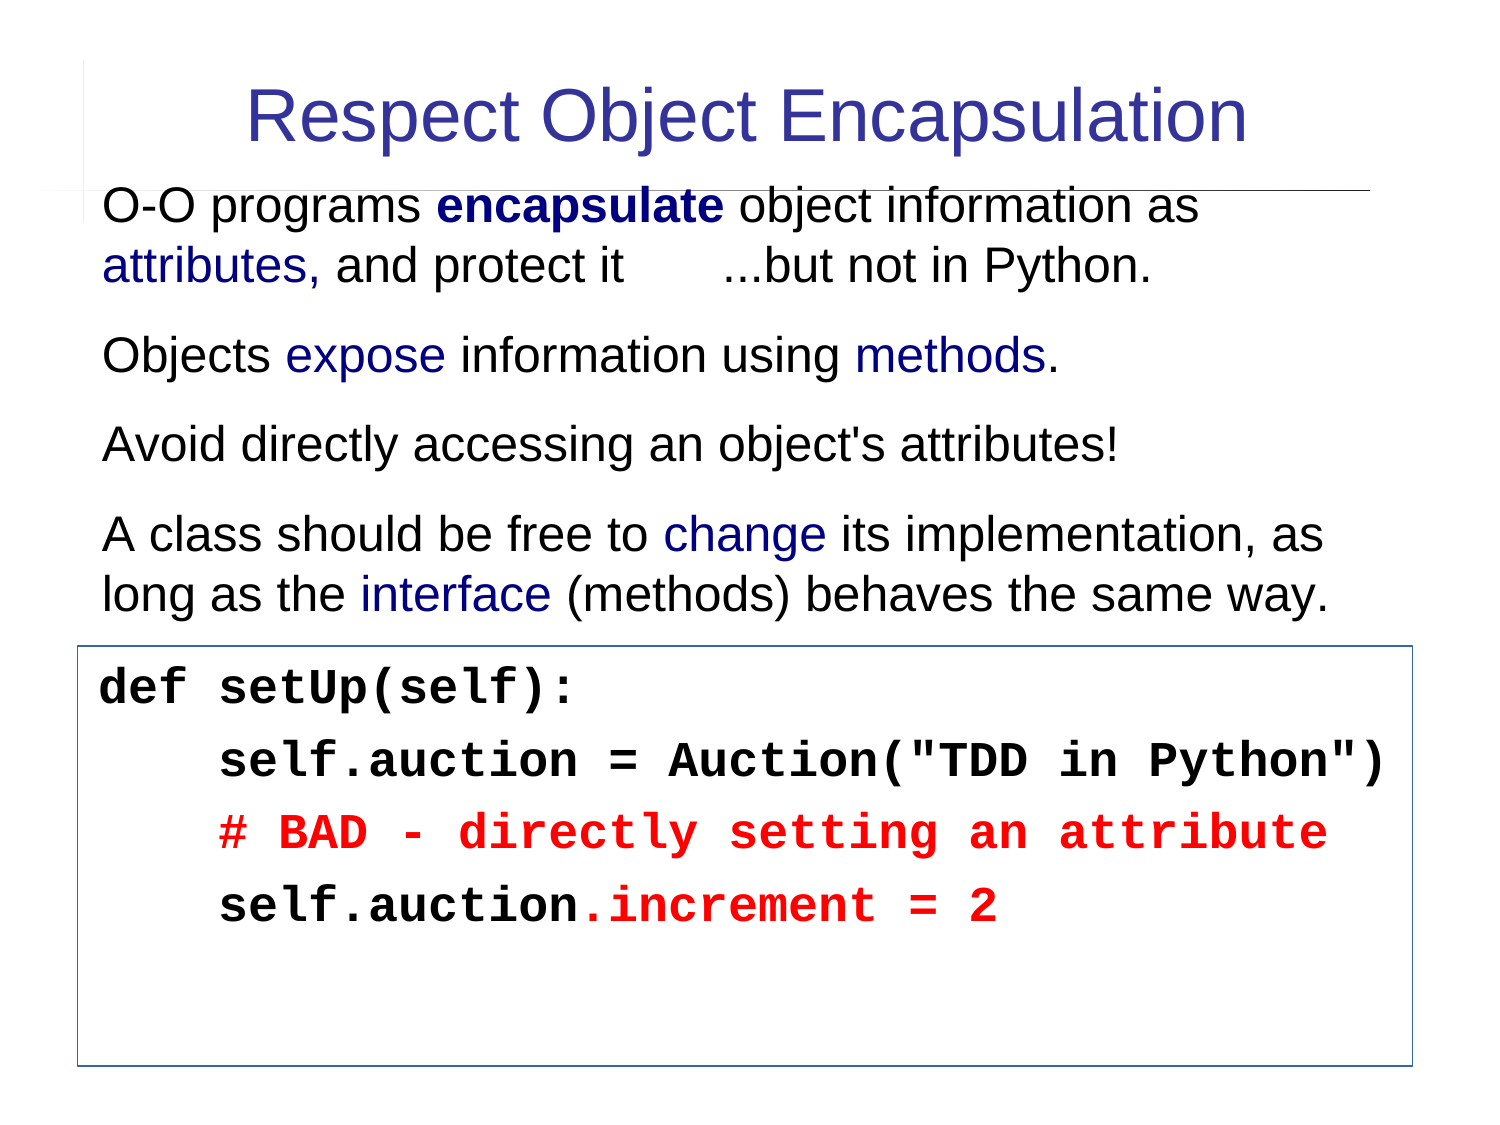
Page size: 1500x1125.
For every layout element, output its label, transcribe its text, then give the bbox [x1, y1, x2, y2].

title Respect Object Encapsulation [100, 42, 1395, 165]
text_box def setUp(self): self.auction = Auction("TDD in Python") # BAD - directly setting an attribute self.auction.increment = 2 [77, 646, 1413, 1066]
text_box O-O programs encapsulate object information as attributes, and protect it ...but not in Python. Objects expose information using methods. Avoid directly accessing an object's attributes! A class should be free to change its implementation, as long as the interface (methods) behaves the same way. [87, 165, 1408, 438]
